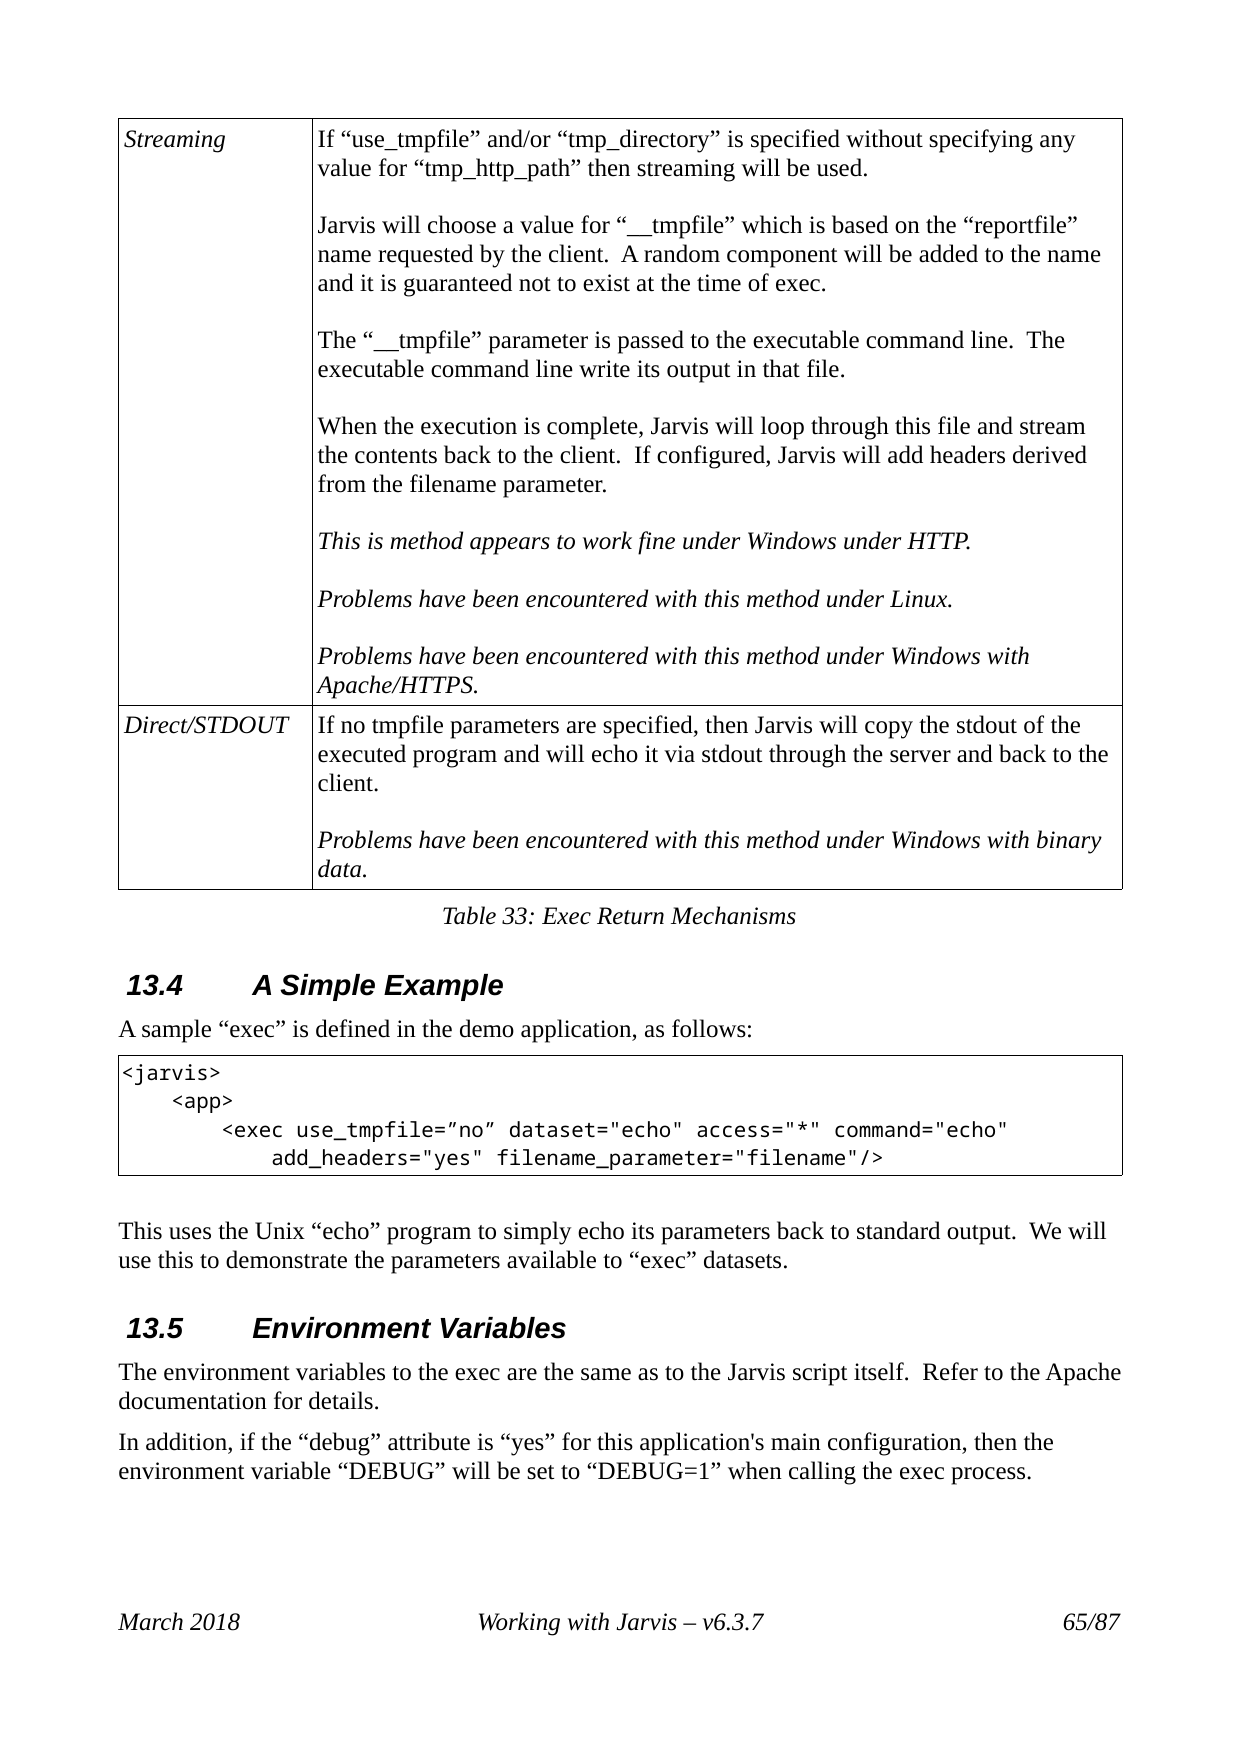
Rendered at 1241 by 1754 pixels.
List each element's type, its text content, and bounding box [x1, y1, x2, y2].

text The environment variables to the exec are the same as to the Jarvis script itself. Refer to the Apache documentation for details. [118, 1357, 1122, 1414]
text This uses the Unix “echo” program to simply echo its parameters back to standard output. We will use this to demonstrate the parameters available to “exec” datasets. [118, 1216, 1122, 1273]
text <app> [119, 1083, 1122, 1112]
subtitle Environment Variables [118, 1311, 1122, 1344]
table_cell If no tmpfile parameters are specified, then Jarvis will copy the stdout of the executed program and will echo it via stdout through the server and back to the client. Problems have been encountered with this method under Windows with binary data. [313, 706, 1122, 889]
table_cell Direct/STDOUT [119, 706, 312, 889]
text In addition, if the “debug” attribute is “yes” for this application's main configuration, then the environment variable “DEBUG” will be set to “DEBUG=1” when calling the exec process. [118, 1427, 1122, 1484]
text add_headers="yes" filename_parameter="filename"/> [119, 1140, 1122, 1175]
text Table 33: Exec Return Mechanisms [118, 901, 1122, 930]
text A sample “exec” is defined in the demo application, as follows: [118, 1014, 1122, 1042]
subtitle A Simple Example [118, 968, 1122, 1001]
table_cell If “use_tmpfile” and/or “tmp_directory” is specified without specifying any value for “tmp_http_path” then streaming will be used. Jarvis will choose a value for “__tmpfile” which is based on the “reportfile” name requested by the client. A random component will be added to the name and it is guaranteed not to exist at the time of exec. The “__tmpfile” parameter is passed to the executable command line. The executable command line write its output in that file. When the execution is complete, Jarvis will loop through this file and stream the contents back to the client. If configured, Jarvis will add headers derived from the filename parameter. This is method appears to work fine under Windows under HTTP. Problems have been encountered with this method under Linux. Problems have been encountered with this method under Windows with Apache/HTTPS. [313, 119, 1122, 705]
table_cell Streaming [119, 119, 312, 705]
text <jarvis> [119, 1056, 1122, 1083]
text <exec use_tmpfile=”no” dataset="echo" access="*" command="echo" [119, 1112, 1122, 1140]
